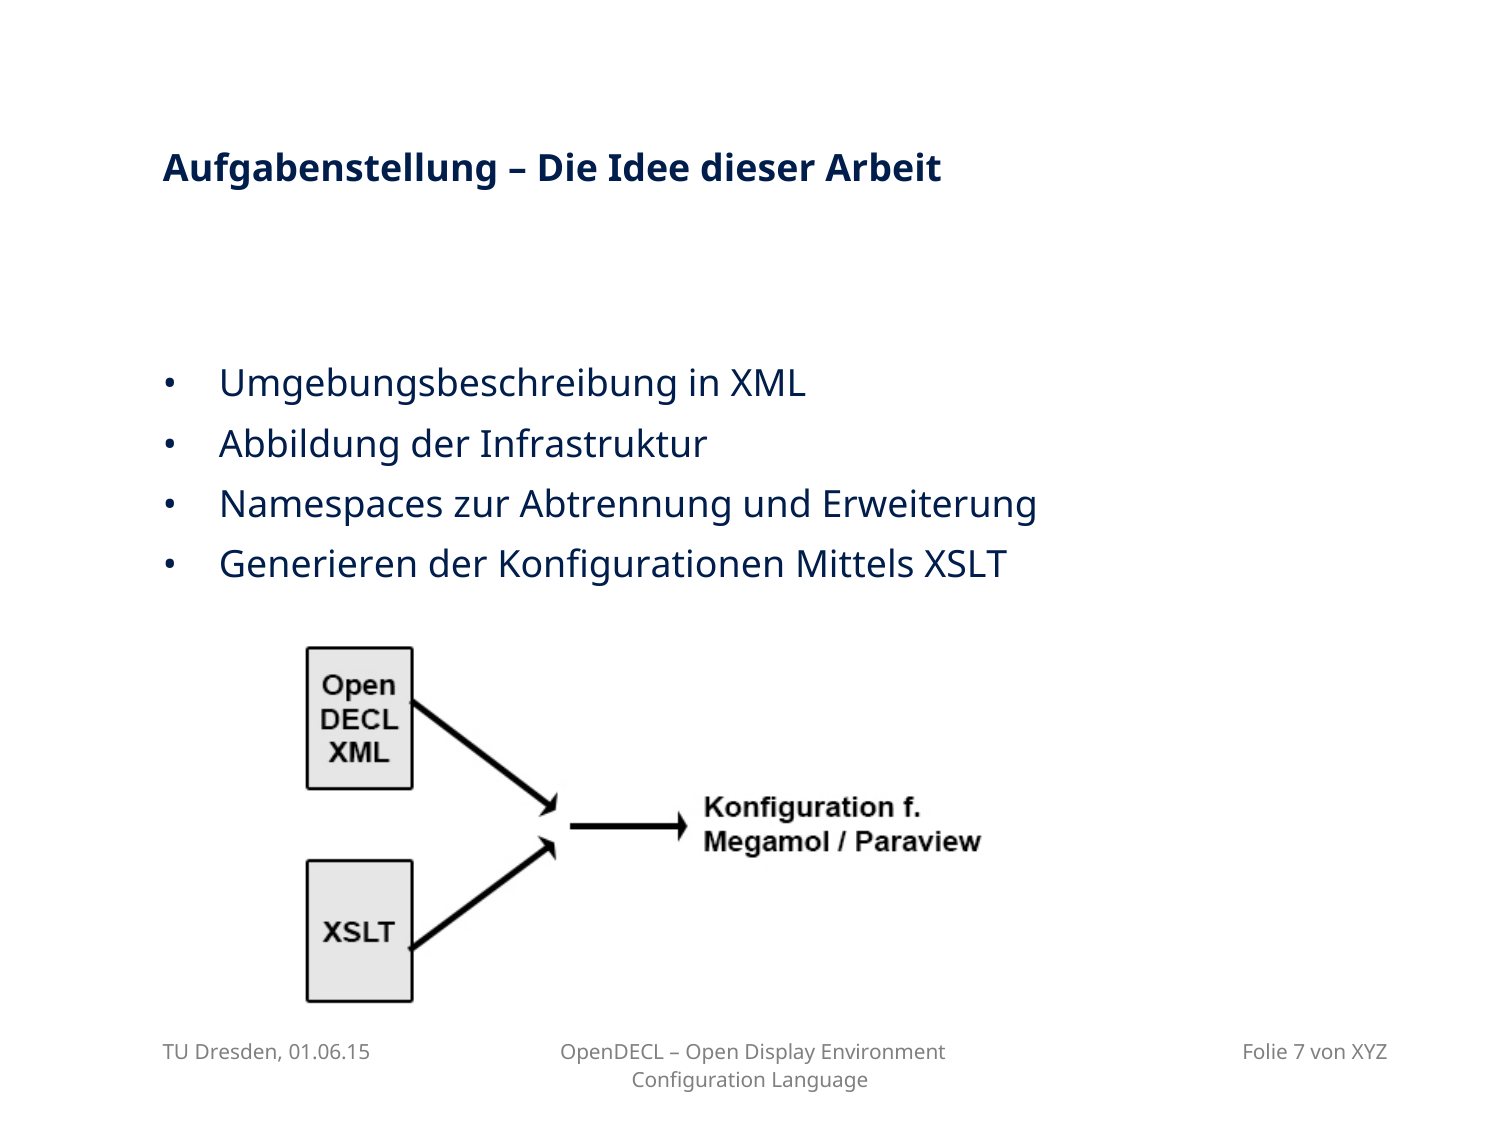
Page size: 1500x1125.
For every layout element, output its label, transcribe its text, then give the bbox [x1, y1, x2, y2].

list Aufgabenstellung – Die Idee dieser Arbeit Umgebungsbeschreibung in XML Abbildung der Infrastruktur Namespaces zur Abtrennung und Erweiterung Generieren der Konfigurationen Mittels XSLT [162, 133, 1418, 709]
picture [281, 631, 1063, 1022]
